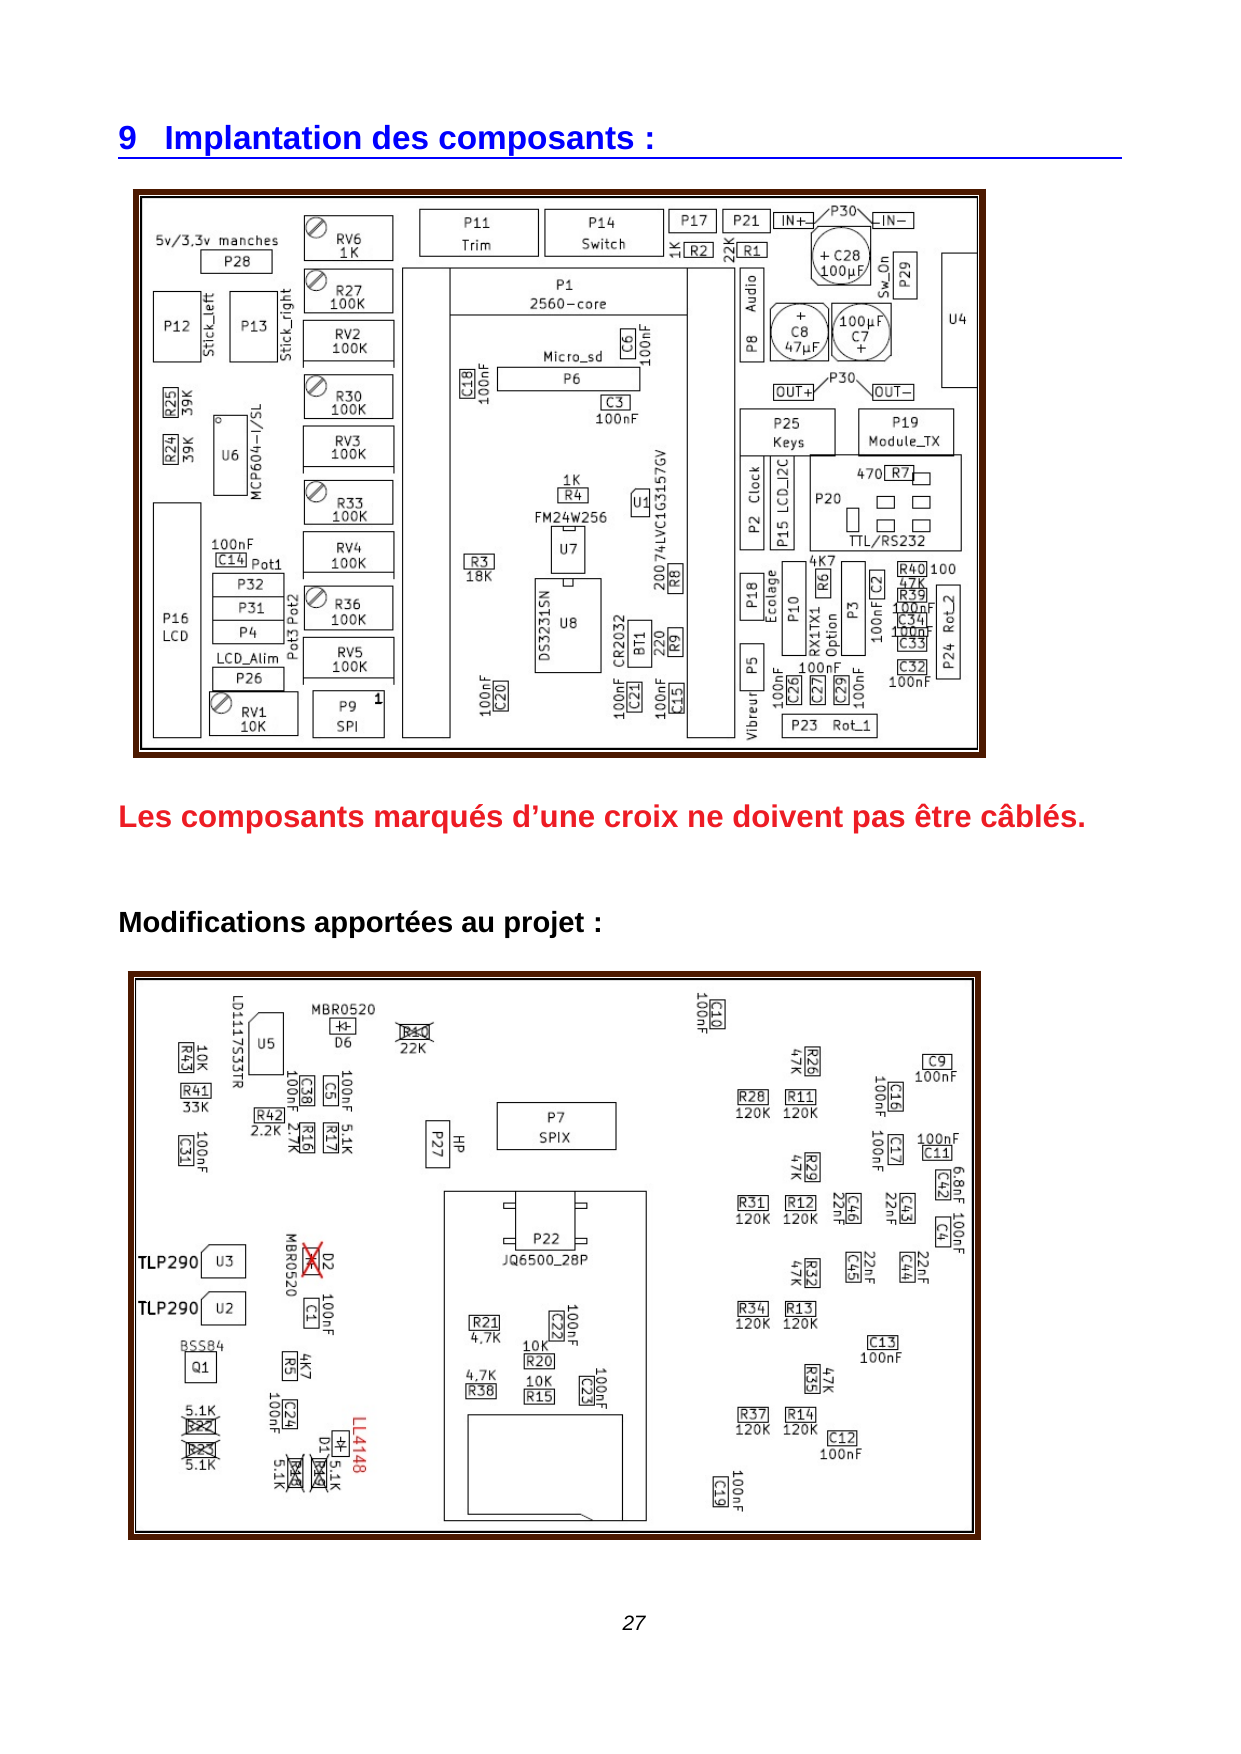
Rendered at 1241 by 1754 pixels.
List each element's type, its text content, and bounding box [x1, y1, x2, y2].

picture [141, 196, 978, 750]
subtitle 9 Implantation des composants : [118, 118, 1122, 157]
text Modifications apportées au projet : [118, 905, 1122, 939]
text Les composants marqués d’une croix ne doivent pas être câblés. [118, 798, 1122, 834]
picture [135, 978, 973, 1533]
